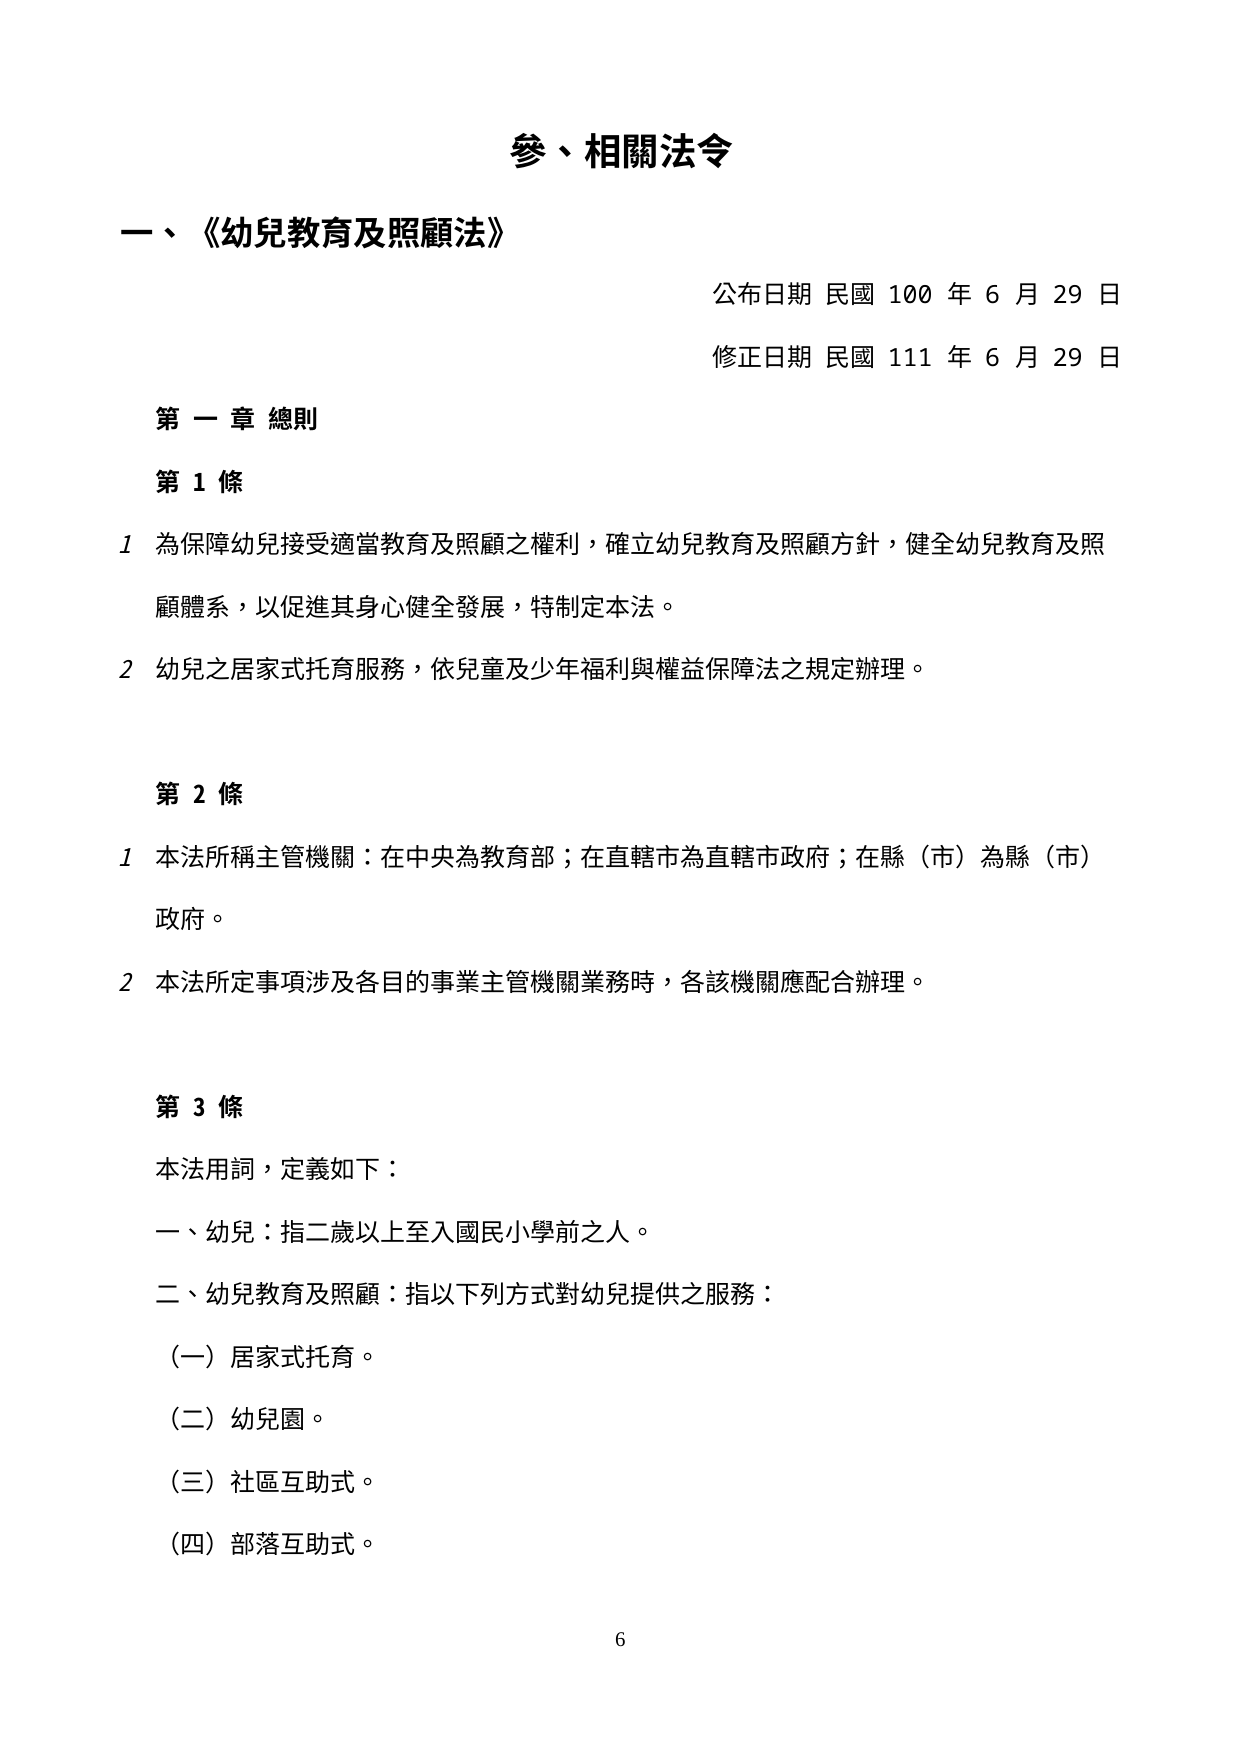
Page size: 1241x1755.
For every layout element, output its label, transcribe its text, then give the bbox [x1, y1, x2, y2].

text 本法用詞，定義如下： [156, 1126, 1122, 1189]
text 二、幼兒教育及照顧：指以下列方式對幼兒提供之服務： [156, 1251, 1122, 1314]
text 1 為保障幼兒接受適當教育及照顧之權利，確立幼兒教育及照顧方針，健全幼兒教育及照顧體系，以促進其身心健全發展，特制定本法。 [118, 501, 1122, 626]
text 第 3 條 [156, 1064, 1122, 1126]
text 一、幼兒：指二歲以上至入國民小學前之人。 [156, 1189, 1122, 1251]
text （三）社區互助式。 [156, 1439, 1122, 1501]
text （二）幼兒園。 [156, 1376, 1122, 1439]
text 第 2 條 [156, 751, 1122, 814]
text 2 本法所定事項涉及各目的事業主管機關業務時，各該機關應配合辦理。 [118, 939, 1122, 1001]
text 公布日期 民國 100 年 6 月 29 日 [120, 251, 1122, 314]
text 2 幼兒之居家式托育服務，依兒童及少年福利與權益保障法之規定辦理。 [118, 626, 1122, 689]
text 第 一 章 總則 [118, 376, 1122, 439]
text 修正日期 民國 111 年 6 月 29 日 [120, 314, 1122, 376]
text （四）部落互助式。 [156, 1501, 1122, 1564]
text （一）居家式托育。 [156, 1314, 1122, 1376]
text 1 本法所稱主管機關：在中央為教育部；在直轄市為直轄市政府；在縣（市）為縣（市）政府。 [118, 814, 1122, 939]
text 第 1 條 [156, 439, 1122, 501]
text 一、《幼兒教育及照顧法》 [120, 189, 1122, 251]
text 參、相關法令 [120, 108, 1122, 170]
